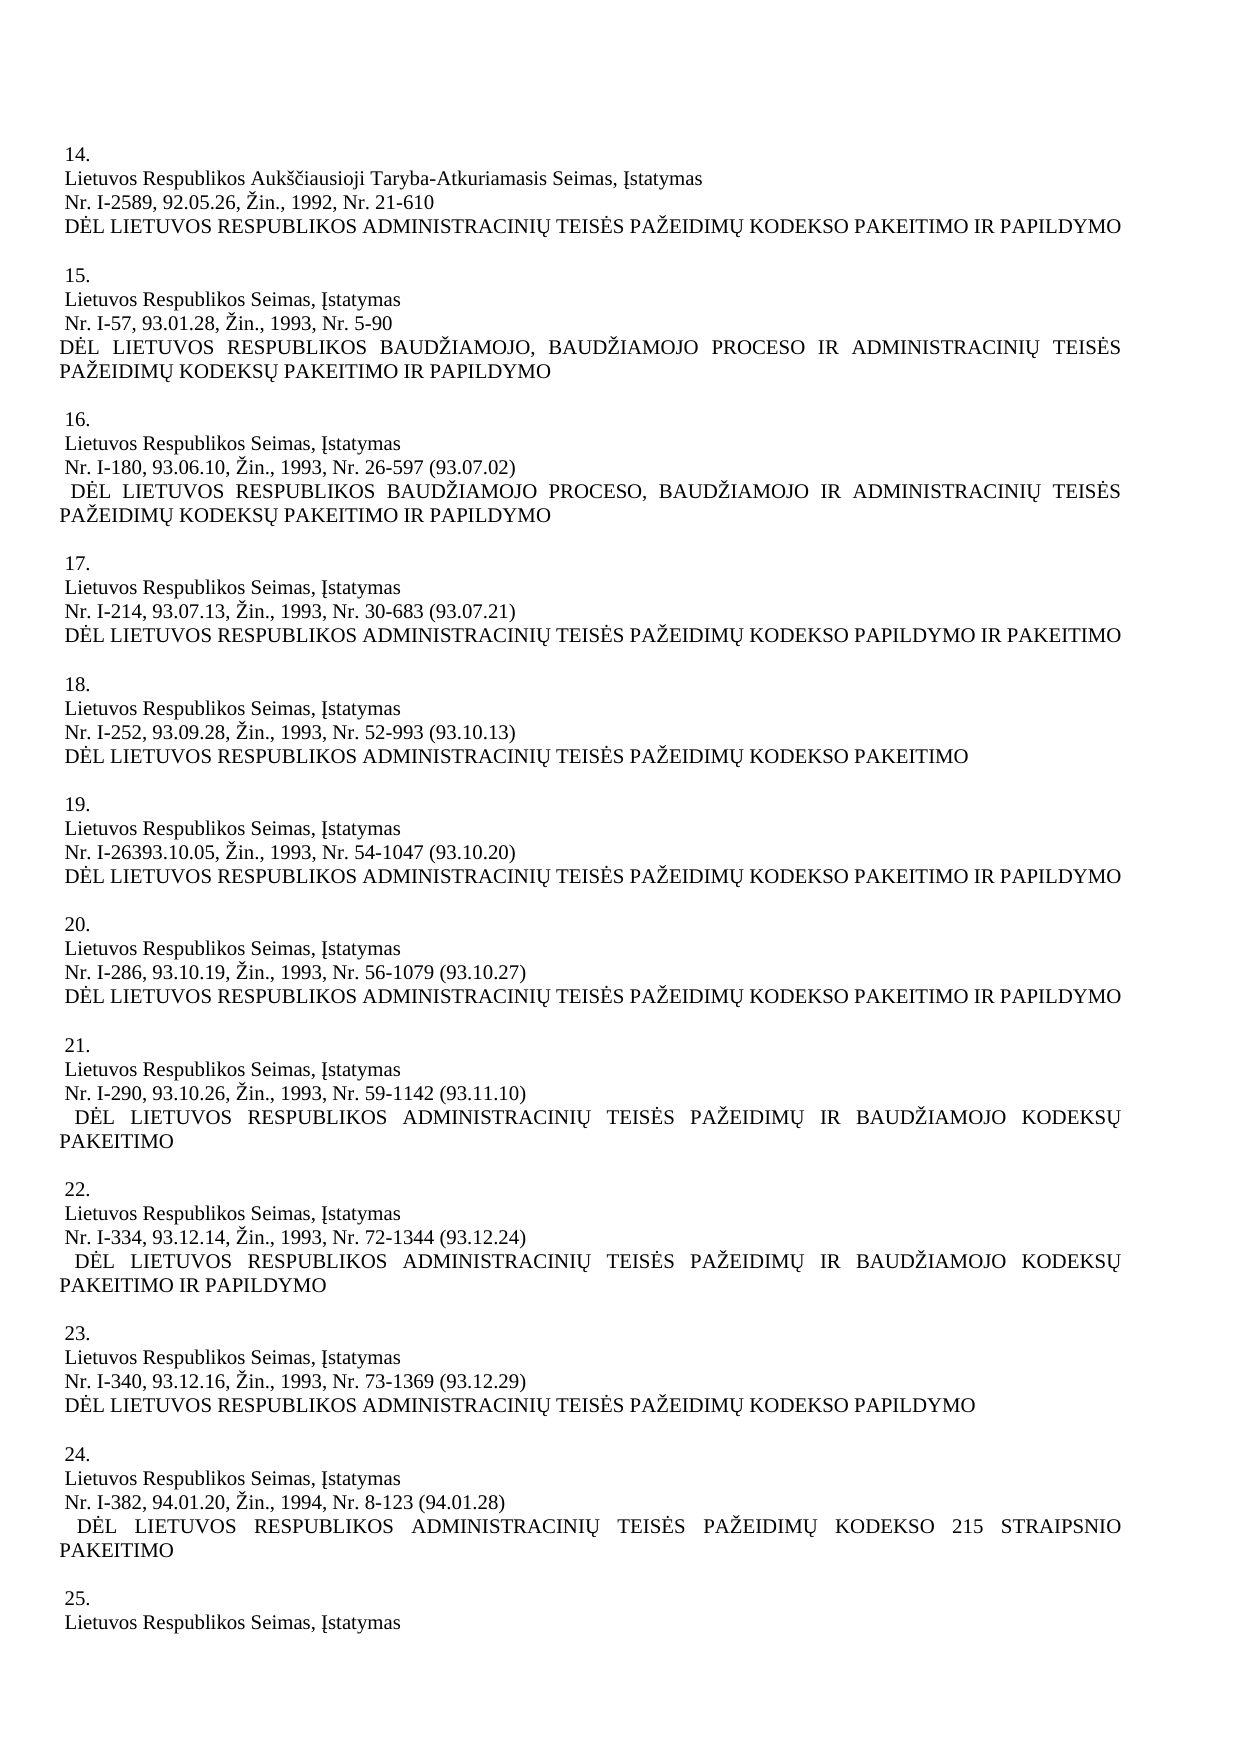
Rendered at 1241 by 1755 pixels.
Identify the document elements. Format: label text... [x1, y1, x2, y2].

text Nr. I-180, 93.06.10, Žin., 1993, Nr. 26-597 (93.07.02) [59, 455, 1122, 479]
text Lietuvos Respublikos Aukščiausioji Taryba-Atkuriamasis Seimas, Įstatymas [59, 166, 1122, 190]
text DĖL LIETUVOS RESPUBLIKOS ADMINISTRACINIŲ TEISĖS PAŽEIDIMŲ KODEKSO PAKEITIMO IR PAPILDYMO [59, 984, 1122, 1008]
text Lietuvos Respublikos Seimas, Įstatymas [59, 431, 1122, 455]
text Nr. I-252, 93.09.28, Žin., 1993, Nr. 52-993 (93.10.13) [59, 720, 1122, 744]
text Lietuvos Respublikos Seimas, Įstatymas [59, 696, 1122, 720]
text 22. [59, 1177, 1122, 1201]
text 16. [59, 407, 1122, 431]
text DĖL LIETUVOS RESPUBLIKOS ADMINISTRACINIŲ TEISĖS PAŽEIDIMŲ KODEKSO PAKEITIMO IR PAPILDYMO [59, 864, 1122, 888]
text Lietuvos Respublikos Seimas, Įstatymas [59, 287, 1122, 311]
text 21. [59, 1032, 1122, 1057]
text 24. [59, 1442, 1122, 1466]
text DĖL LIETUVOS RESPUBLIKOS ADMINISTRACINIŲ TEISĖS PAŽEIDIMŲ KODEKSO PAPILDYMO IR PAKEITIMO [59, 623, 1122, 647]
text Nr. I-334, 93.12.14, Žin., 1993, Nr. 72-1344 (93.12.24) [59, 1225, 1122, 1249]
text 23. [59, 1321, 1122, 1345]
text Lietuvos Respublikos Seimas, Įstatymas [59, 816, 1122, 840]
text Nr. I-382, 94.01.20, Žin., 1994, Nr. 8-123 (94.01.28) [59, 1490, 1122, 1514]
text Nr. I-286, 93.10.19, Žin., 1993, Nr. 56-1079 (93.10.27) [59, 960, 1122, 984]
text 14. [59, 142, 1122, 166]
text Lietuvos Respublikos Seimas, Įstatymas [59, 936, 1122, 960]
text DĖL LIETUVOS RESPUBLIKOS ADMINISTRACINIŲ TEISĖS PAŽEIDIMŲ IR BAUDŽIAMOJO KODEKSŲ PAKEITIMO IR PAPILDYMO [59, 1249, 1122, 1297]
text Nr. I-57, 93.01.28, Žin., 1993, Nr. 5-90 [59, 311, 1122, 335]
text Lietuvos Respublikos Seimas, Įstatymas [59, 1057, 1122, 1081]
text 25. [59, 1586, 1122, 1610]
text 15. [59, 262, 1122, 287]
text Lietuvos Respublikos Seimas, Įstatymas [59, 1610, 1122, 1634]
text Nr. I-214, 93.07.13, Žin., 1993, Nr. 30-683 (93.07.21) [59, 599, 1122, 623]
text DĖL LIETUVOS RESPUBLIKOS BAUDŽIAMOJO PROCESO, BAUDŽIAMOJO IR ADMINISTRACINIŲ TEISĖS PAŽEIDIMŲ KODEKSŲ PAKEITIMO IR PAPILDYMO [59, 479, 1122, 527]
text 19. [59, 792, 1122, 816]
text Nr. I-290, 93.10.26, Žin., 1993, Nr. 59-1142 (93.11.10) [59, 1081, 1122, 1105]
text Lietuvos Respublikos Seimas, Įstatymas [59, 1201, 1122, 1225]
text Nr. I-26393.10.05, Žin., 1993, Nr. 54-1047 (93.10.20) [59, 840, 1122, 864]
text DĖL LIETUVOS RESPUBLIKOS BAUDŽIAMOJO, BAUDŽIAMOJO PROCESO IR ADMINISTRACINIŲ TEISĖS PAŽEIDIMŲ KODEKSŲ PAKEITIMO IR PAPILDYMO [59, 335, 1122, 383]
text 18. [59, 672, 1122, 696]
text DĖL LIETUVOS RESPUBLIKOS ADMINISTRACINIŲ TEISĖS PAŽEIDIMŲ KODEKSO PAPILDYMO [59, 1393, 1122, 1417]
text 17. [59, 551, 1122, 575]
text DĖL LIETUVOS RESPUBLIKOS ADMINISTRACINIŲ TEISĖS PAŽEIDIMŲ KODEKSO PAKEITIMO IR PAPILDYMO [59, 214, 1122, 238]
text Nr. I-2589, 92.05.26, Žin., 1992, Nr. 21-610 [59, 190, 1122, 214]
text Lietuvos Respublikos Seimas, Įstatymas [59, 575, 1122, 599]
text DĖL LIETUVOS RESPUBLIKOS ADMINISTRACINIŲ TEISĖS PAŽEIDIMŲ IR BAUDŽIAMOJO KODEKSŲ PAKEITIMO [59, 1105, 1122, 1153]
text Lietuvos Respublikos Seimas, Įstatymas [59, 1466, 1122, 1490]
text Lietuvos Respublikos Seimas, Įstatymas [59, 1345, 1122, 1369]
text DĖL LIETUVOS RESPUBLIKOS ADMINISTRACINIŲ TEISĖS PAŽEIDIMŲ KODEKSO 215 STRAIPSNIO PAKEITIMO [59, 1514, 1122, 1562]
text 20. [59, 912, 1122, 936]
text Nr. I-340, 93.12.16, Žin., 1993, Nr. 73-1369 (93.12.29) [59, 1369, 1122, 1393]
text DĖL LIETUVOS RESPUBLIKOS ADMINISTRACINIŲ TEISĖS PAŽEIDIMŲ KODEKSO PAKEITIMO [59, 744, 1122, 768]
